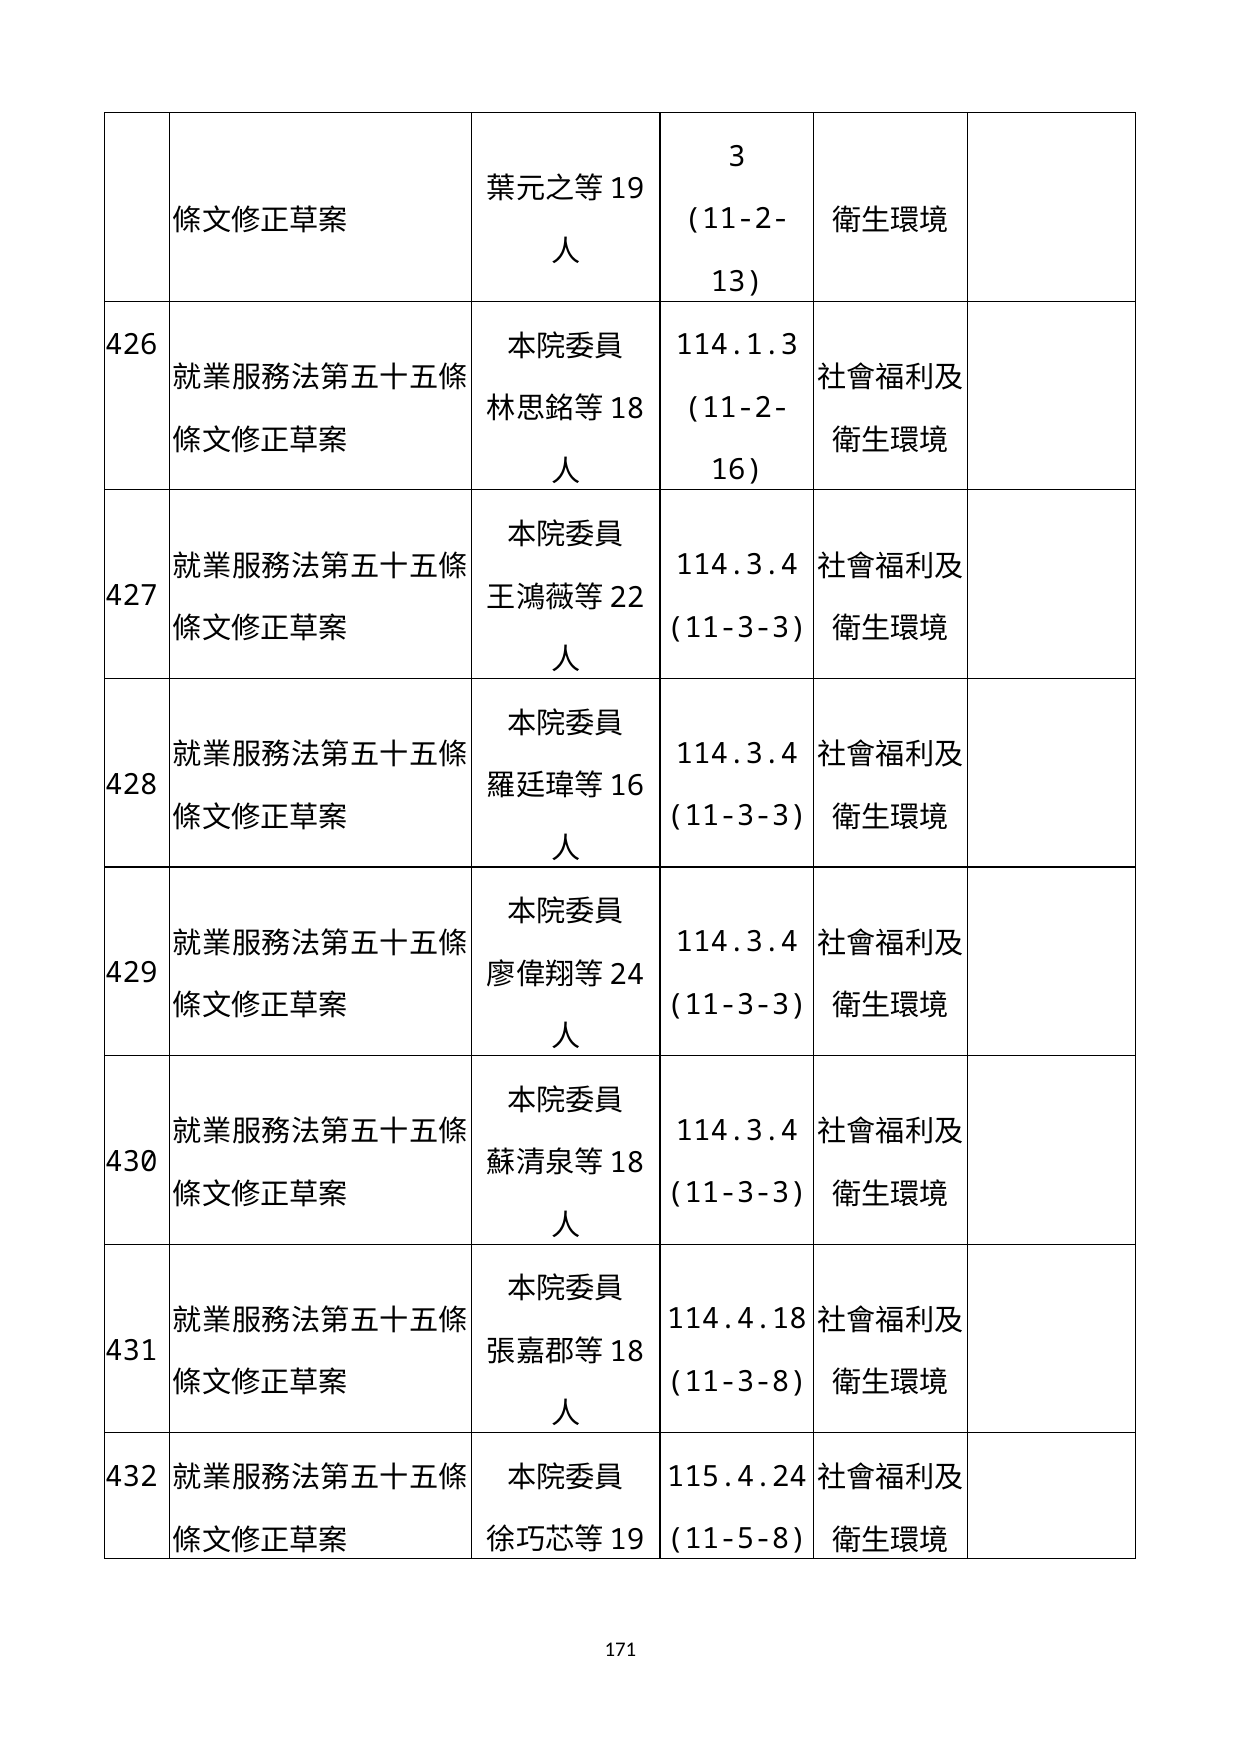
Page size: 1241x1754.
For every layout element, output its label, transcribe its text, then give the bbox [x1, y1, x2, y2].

table_cell 114.3.4 (11-3-3) [661, 1056, 813, 1243]
table_cell [968, 1433, 1135, 1558]
table_cell 114.3.4 (11-3-3) [661, 490, 813, 678]
table_cell 本院委員 徐巧芯等19 [472, 1433, 659, 1558]
table_cell 本院委員 王鴻薇等22人 [472, 490, 659, 678]
table_cell 本院委員 張嘉郡等18人 [472, 1245, 659, 1432]
table_cell 社會福利及衛生環境 [814, 302, 967, 489]
table_cell [105, 679, 169, 866]
table_cell 就業服務法第五十五條條文修正草案 [170, 1433, 471, 1558]
table_cell 社會福利及衛生環境 [814, 1245, 967, 1432]
table_cell 社會福利及衛生環境 [814, 679, 967, 866]
table_cell 社會福利及衛生環境 [814, 1433, 967, 1558]
table_cell 葉元之等19人 [472, 113, 659, 301]
table_cell [105, 1056, 169, 1243]
table_cell 本院委員 廖偉翔等24人 [472, 868, 659, 1055]
table_cell 社會福利及衛生環境 [814, 1056, 967, 1243]
table_cell [968, 490, 1135, 678]
table_cell [968, 868, 1135, 1055]
table_cell 114.4.18 (11-3-8) [661, 1245, 813, 1432]
table_cell [105, 302, 169, 489]
table_cell 本院委員 羅廷瑋等16人 [472, 679, 659, 866]
table_cell 就業服務法第五十五條條文修正草案 [170, 1245, 471, 1432]
table_cell 社會福利及衛生環境 [814, 490, 967, 678]
table_cell 就業服務法第五十五條條文修正草案 [170, 302, 471, 489]
table_cell [968, 1056, 1135, 1243]
table_cell [105, 113, 169, 301]
table_cell [968, 113, 1135, 301]
table_cell [105, 868, 169, 1055]
table_cell 本院委員 林思銘等18人 [472, 302, 659, 489]
table_cell 就業服務法第五十五條條文修正草案 [170, 868, 471, 1055]
table_cell 就業服務法第五十五條條文修正草案 [170, 679, 471, 866]
table_cell 114.3.4 (11-3-3) [661, 868, 813, 1055]
table_cell [968, 302, 1135, 489]
table_cell 就業服務法第五十五條條文修正草案 [170, 490, 471, 678]
table_cell [105, 490, 169, 678]
table_cell 社會福利及衛生環境 [814, 868, 967, 1055]
table_cell 就業服務法第五十五條條文修正草案 [170, 1056, 471, 1243]
table_cell 115.4.24 (11-5-8) [661, 1433, 813, 1558]
table_cell 114.3.4 (11-3-3) [661, 679, 813, 866]
table_cell 本院委員 蘇清泉等18人 [472, 1056, 659, 1243]
table_cell 114.1.3 (11-2-16) [661, 302, 813, 489]
table_cell [105, 1245, 169, 1432]
table_cell [968, 1245, 1135, 1432]
table_cell 衛生環境 [814, 113, 967, 301]
table_cell 條文修正草案 [170, 113, 471, 301]
table_cell [968, 679, 1135, 866]
table_cell 3 (11-2-13) [661, 113, 813, 301]
table_cell [105, 1433, 169, 1558]
